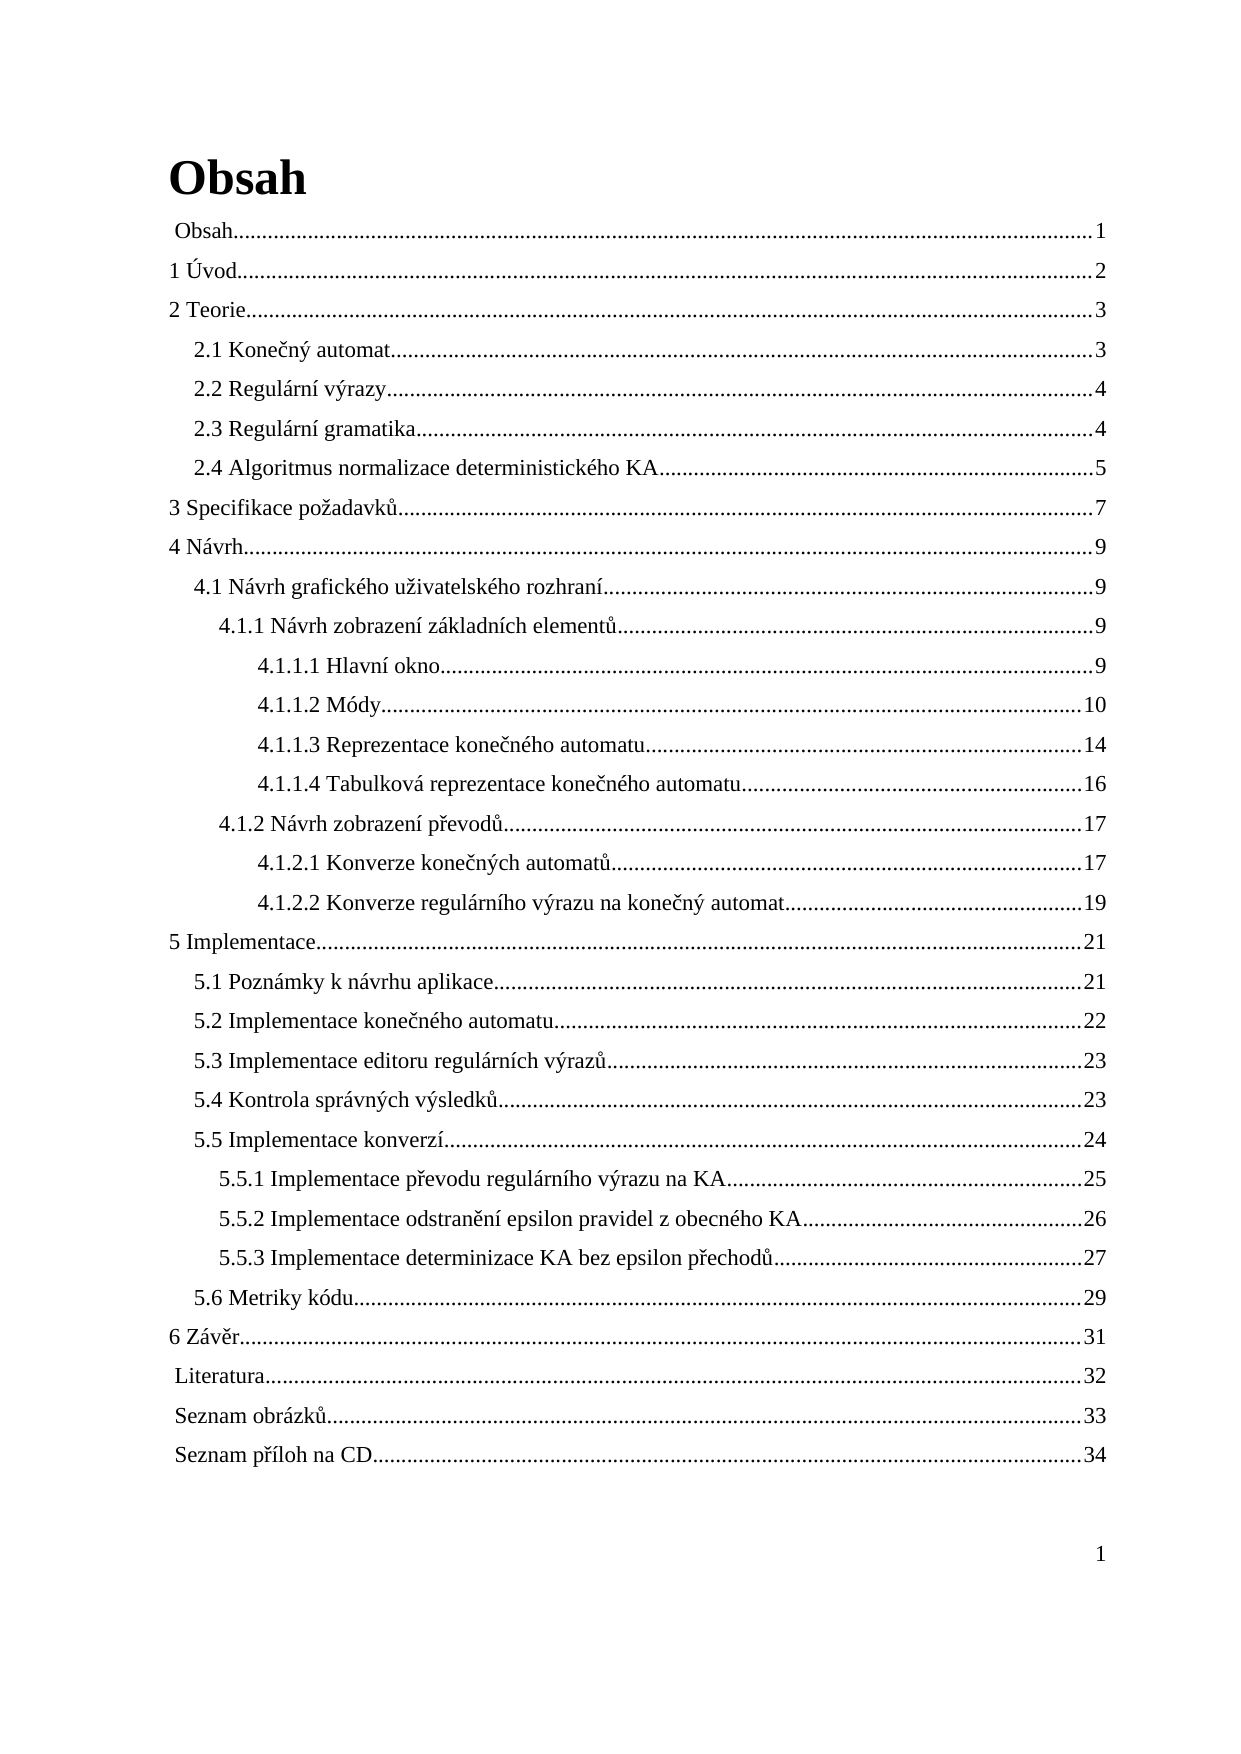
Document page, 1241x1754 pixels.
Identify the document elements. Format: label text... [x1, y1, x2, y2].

text Literatura 32 [169, 1362, 1106, 1389]
text 5.5.1 Implementace převodu regulárního výrazu na KA 25 [219, 1165, 1106, 1191]
text 4.1.2.2 Konverze regulárního výrazu na konečný automat 19 [257, 889, 1106, 915]
text 2.3 Regulární gramatika 4 [194, 415, 1106, 441]
text 5.6 Metriky kódu 29 [194, 1283, 1106, 1310]
text 4.1.1 Návrh zobrazení základních elementů 9 [219, 612, 1106, 639]
text Obsah 1 [169, 218, 1106, 244]
text 5.5.3 Implementace determinizace KA bez epsilon přechodů 27 [219, 1244, 1106, 1270]
text 2.4 Algoritmus normalizace deterministického KA 5 [194, 454, 1106, 481]
text 4.1.1.1 Hlavní okno 9 [257, 652, 1106, 678]
text 4.1 Návrh grafického uživatelského rozhraní 9 [194, 573, 1106, 599]
text 2.2 Regulární výrazy 4 [194, 376, 1106, 402]
text 3 Specifikace požadavků 7 [169, 494, 1106, 520]
text 4 Návrh 9 [169, 533, 1106, 560]
text 6 Závěr 31 [169, 1323, 1106, 1349]
text 5.5.2 Implementace odstranění epsilon pravidel z obecného KA 26 [219, 1204, 1106, 1231]
text 5 Implementace 21 [169, 928, 1106, 954]
text 5.3 Implementace editoru regulárních výrazů 23 [194, 1047, 1106, 1073]
text 4.1.1.4 Tabulková reprezentace konečného automatu 16 [257, 770, 1106, 797]
text 5.2 Implementace konečného automatu 22 [194, 1007, 1106, 1033]
text Seznam příloh na CD 34 [169, 1441, 1106, 1468]
text 2.1 Konečný automat 3 [194, 336, 1106, 362]
text 4.1.2.1 Konverze konečných automatů 17 [257, 849, 1106, 876]
text Seznam obrázků 33 [169, 1402, 1106, 1428]
text 4.1.2 Návrh zobrazení převodů 17 [219, 810, 1106, 836]
text Obsah [169, 148, 1106, 205]
text 5.5 Implementace konverzí 24 [194, 1126, 1106, 1152]
text 2 Teorie 3 [169, 297, 1106, 323]
text 5.1 Poznámky k návrhu aplikace 21 [194, 968, 1106, 994]
text 5.4 Kontrola správných výsledků 23 [194, 1086, 1106, 1112]
text 4.1.1.3 Reprezentace konečného automatu 14 [257, 731, 1106, 757]
text 1 Úvod 2 [169, 257, 1106, 283]
text 4.1.1.2 Módy 10 [257, 691, 1106, 718]
